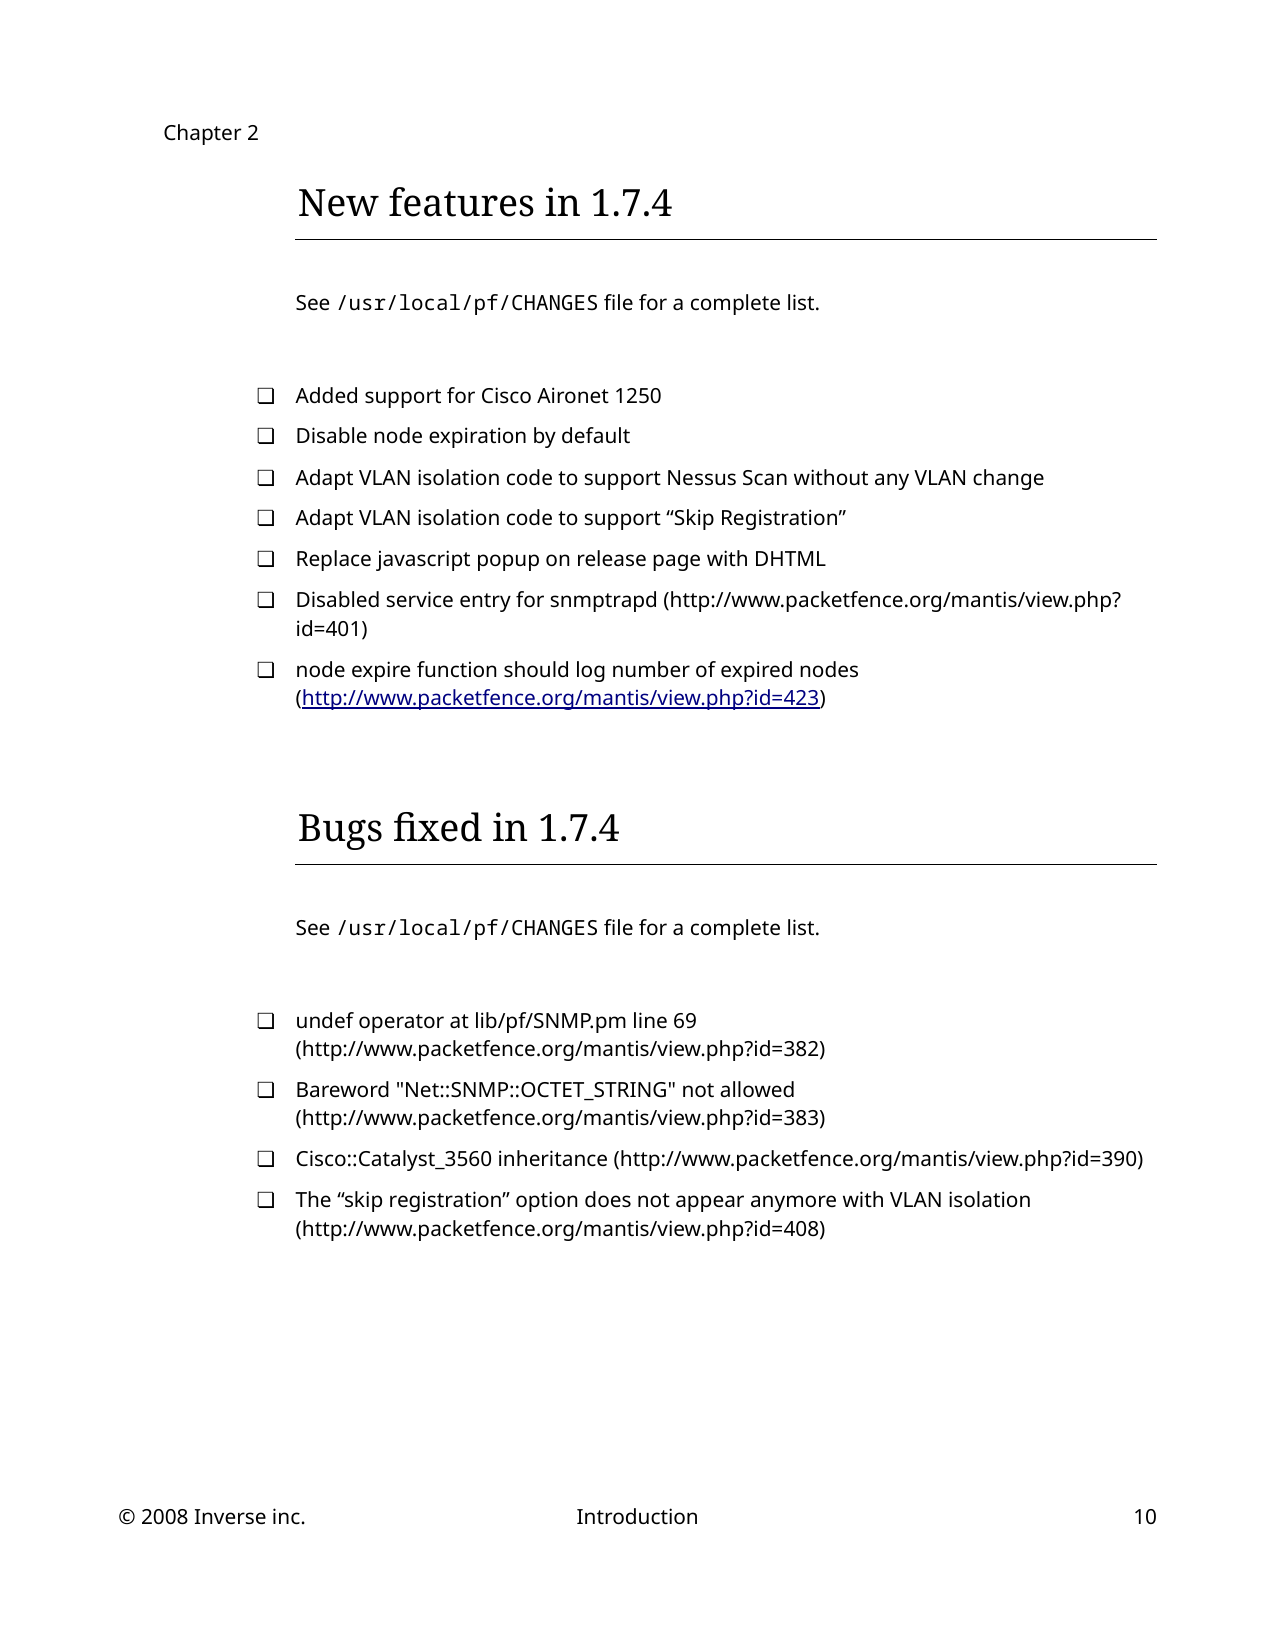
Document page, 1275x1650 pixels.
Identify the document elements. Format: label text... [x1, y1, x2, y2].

list ❏ Added support for Cisco Aironet 1250 [256, 381, 1157, 409]
list ❏ undef operator at lib/pf/SNMP.pm line 69 (http://www.packetfence.org/mantis/view.php?id=382) [256, 1006, 1157, 1063]
text See /usr/local/pf/CHANGES file for a complete list. [295, 288, 1157, 316]
subtitle New features in 1.7.4 [295, 176, 1157, 239]
list ❏ Cisco::Catalyst_3560 inheritance (http://www.packetfence.org/mantis/view.php?id=390) [256, 1144, 1157, 1173]
list ❏ Disable node expiration by default [256, 422, 1157, 450]
subtitle Bugs fixed in 1.7.4 [295, 801, 1157, 864]
list ❏ The “skip registration” option does not appear anymore with VLAN isolation (http://www.packetfence.org/mantis/view.php?id=408) [256, 1185, 1157, 1242]
list ❏ Adapt VLAN isolation code to support “Skip Registration” [256, 503, 1157, 532]
text See /usr/local/pf/CHANGES file for a complete list. [295, 913, 1157, 941]
list ❏ node expire function should log number of expired nodes (http://www.packetfence.org/mantis/view.php?id=423) [256, 655, 1157, 712]
list ❏ Adapt VLAN isolation code to support Nessus Scan without any VLAN change [256, 463, 1157, 491]
list ❏ Bareword "Net::SNMP::OCTET_STRING" not allowed (http://www.packetfence.org/mantis/view.php?id=383) [256, 1075, 1157, 1132]
list ❏ Disabled service entry for snmptrapd (http://www.packetfence.org/mantis/view.php?id=401) [256, 585, 1157, 642]
list ❏ Replace javascript popup on release page with DHTML [256, 544, 1157, 573]
